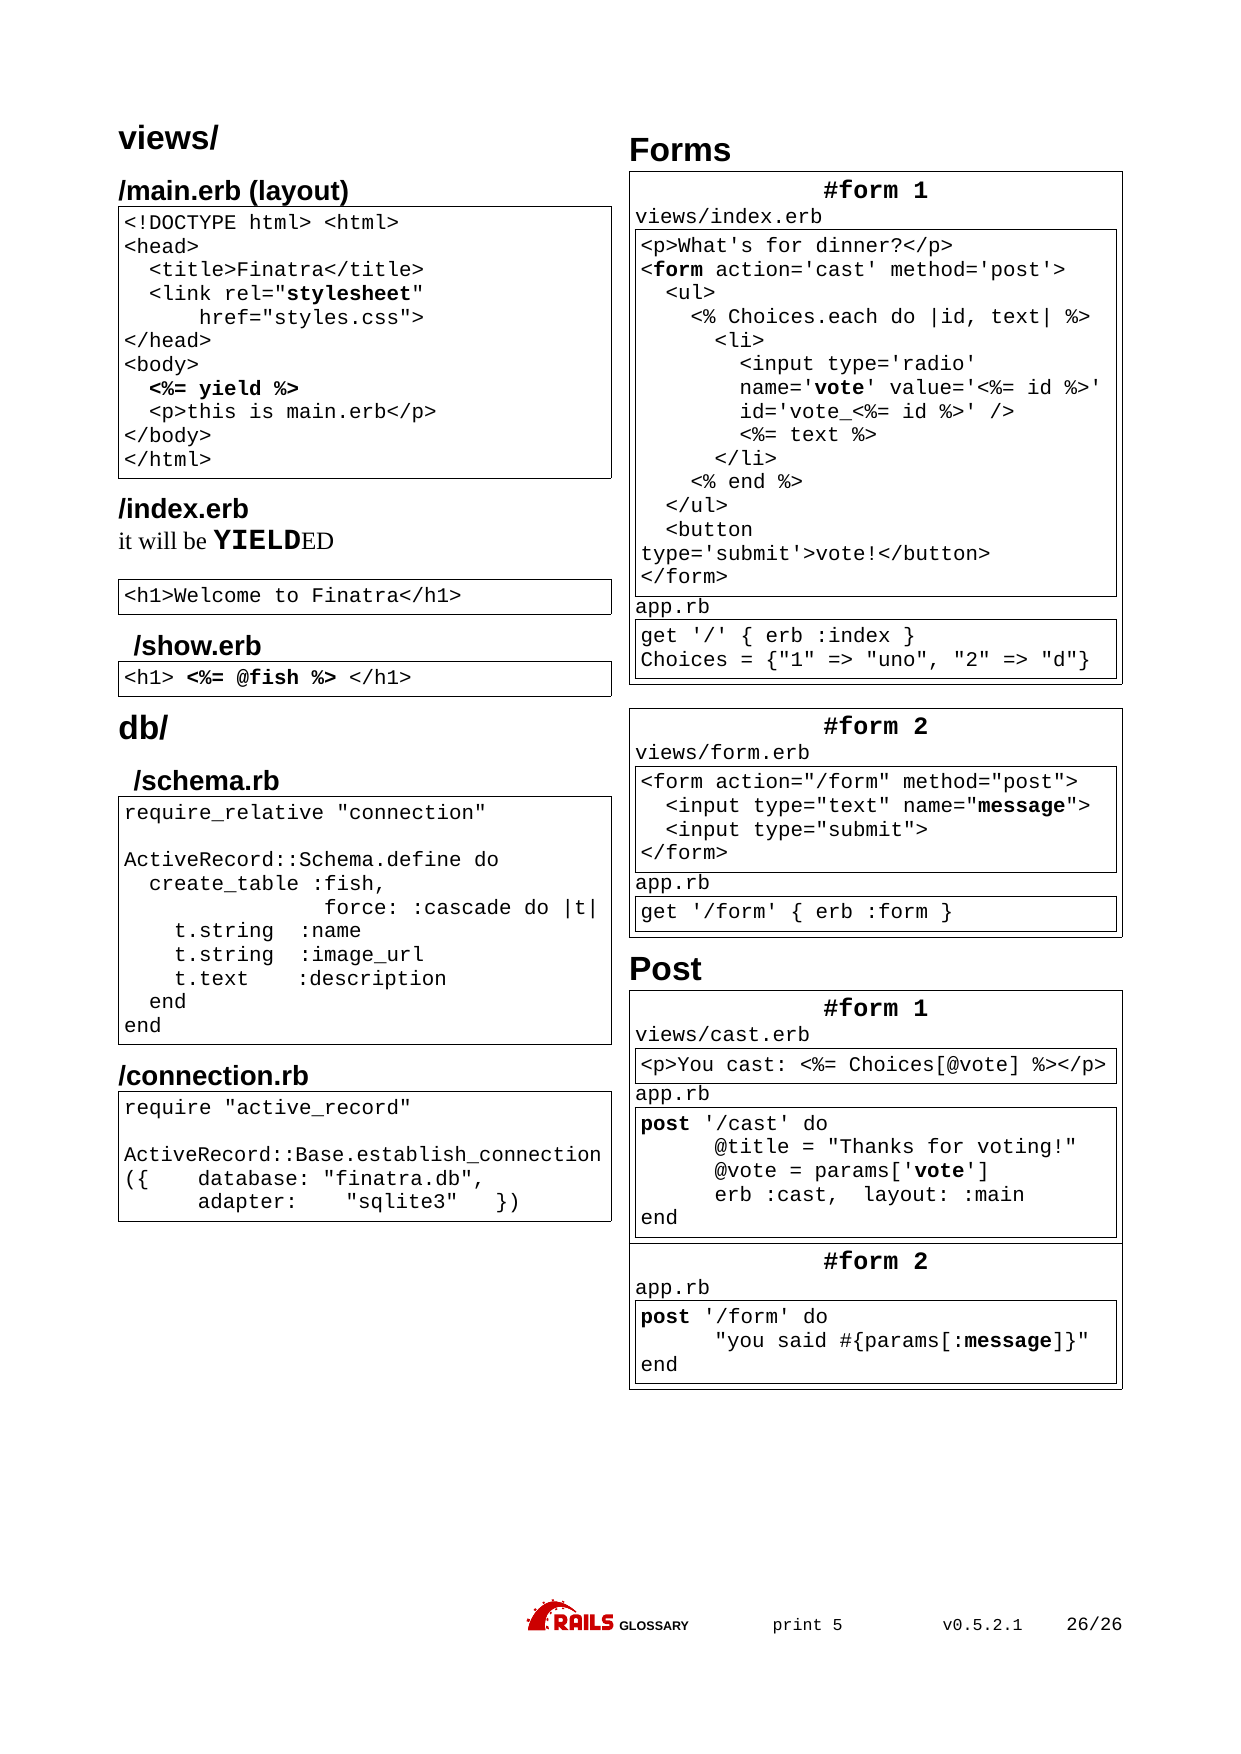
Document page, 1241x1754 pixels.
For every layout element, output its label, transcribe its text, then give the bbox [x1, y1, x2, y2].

subtitle /schema.rb [118, 764, 611, 796]
table_cell #form 2 app.rb [630, 1244, 1122, 1389]
table_header post '/cast' do @title = "Thanks for voting!" @vote = params['vote'] erb :cast, layout: :main end [636, 1108, 1116, 1237]
table_header #form 2 views/form.erb app.rb [630, 709, 1122, 937]
table_header #form 1 views/cast.erb app.rb [630, 991, 1122, 1243]
table_header #form 1 views/index.erb app.rb [630, 172, 1122, 684]
table_header post '/form' do "you said #{params[:message]}" end [636, 1301, 1116, 1383]
subtitle /connection.rb [118, 1059, 611, 1091]
table_header <h1> <%= @fish %> </h1> [119, 662, 611, 696]
table_header <form action="/form" method="post"> <input type="text" name="message"> <input type="submit"> </form> [636, 767, 1116, 872]
subtitle views/ [118, 118, 611, 157]
subtitle /main.erb (layout) [118, 174, 611, 206]
subtitle Post [629, 948, 1122, 987]
table_header <p>What's for dinner?</p> <form action='cast' method='post'> <ul> <% Choices.each do |id, text| %> <li> <input type='radio' name='vote' value='<%= id %>' id='vote_<%= id %>' /> <%= text %> </li> <% end %> </ul> <button type='submit'>vote!</button> </form> [636, 230, 1116, 596]
subtitle /index.erb [118, 493, 611, 525]
table_header require "active_record" ActiveRecord::Base.establish_connection({ database: "finatra.db", adapter: "sqlite3" }) [119, 1092, 611, 1221]
subtitle /show.erb [118, 629, 611, 661]
table_header require_relative "connection" ActiveRecord::Schema.define do create_table :fish, force: :cascade do |t| t.string :name t.string :image_url t.text :description end end [119, 797, 611, 1044]
table_header get '/' { erb :index } Choices = {"1" => "uno", "2" => "d"} [636, 620, 1116, 678]
table_header <p>You cast: <%= Choices[@vote] %></p> [636, 1049, 1116, 1083]
subtitle db/ [118, 708, 611, 747]
table_header <h1>Welcome to Finatra</h1> [119, 580, 611, 614]
text it will be YIELDED [118, 525, 611, 558]
table_header <!DOCTYPE html> <html> <head> <title>Finatra</title> <link rel="stylesheet" href="styles.css"> </head> <body> <%= yield %> <p>this is main.erb</p> </body> </html> [119, 207, 611, 478]
table_header get '/form' { erb :form } [636, 897, 1116, 931]
subtitle Forms [629, 130, 1122, 168]
